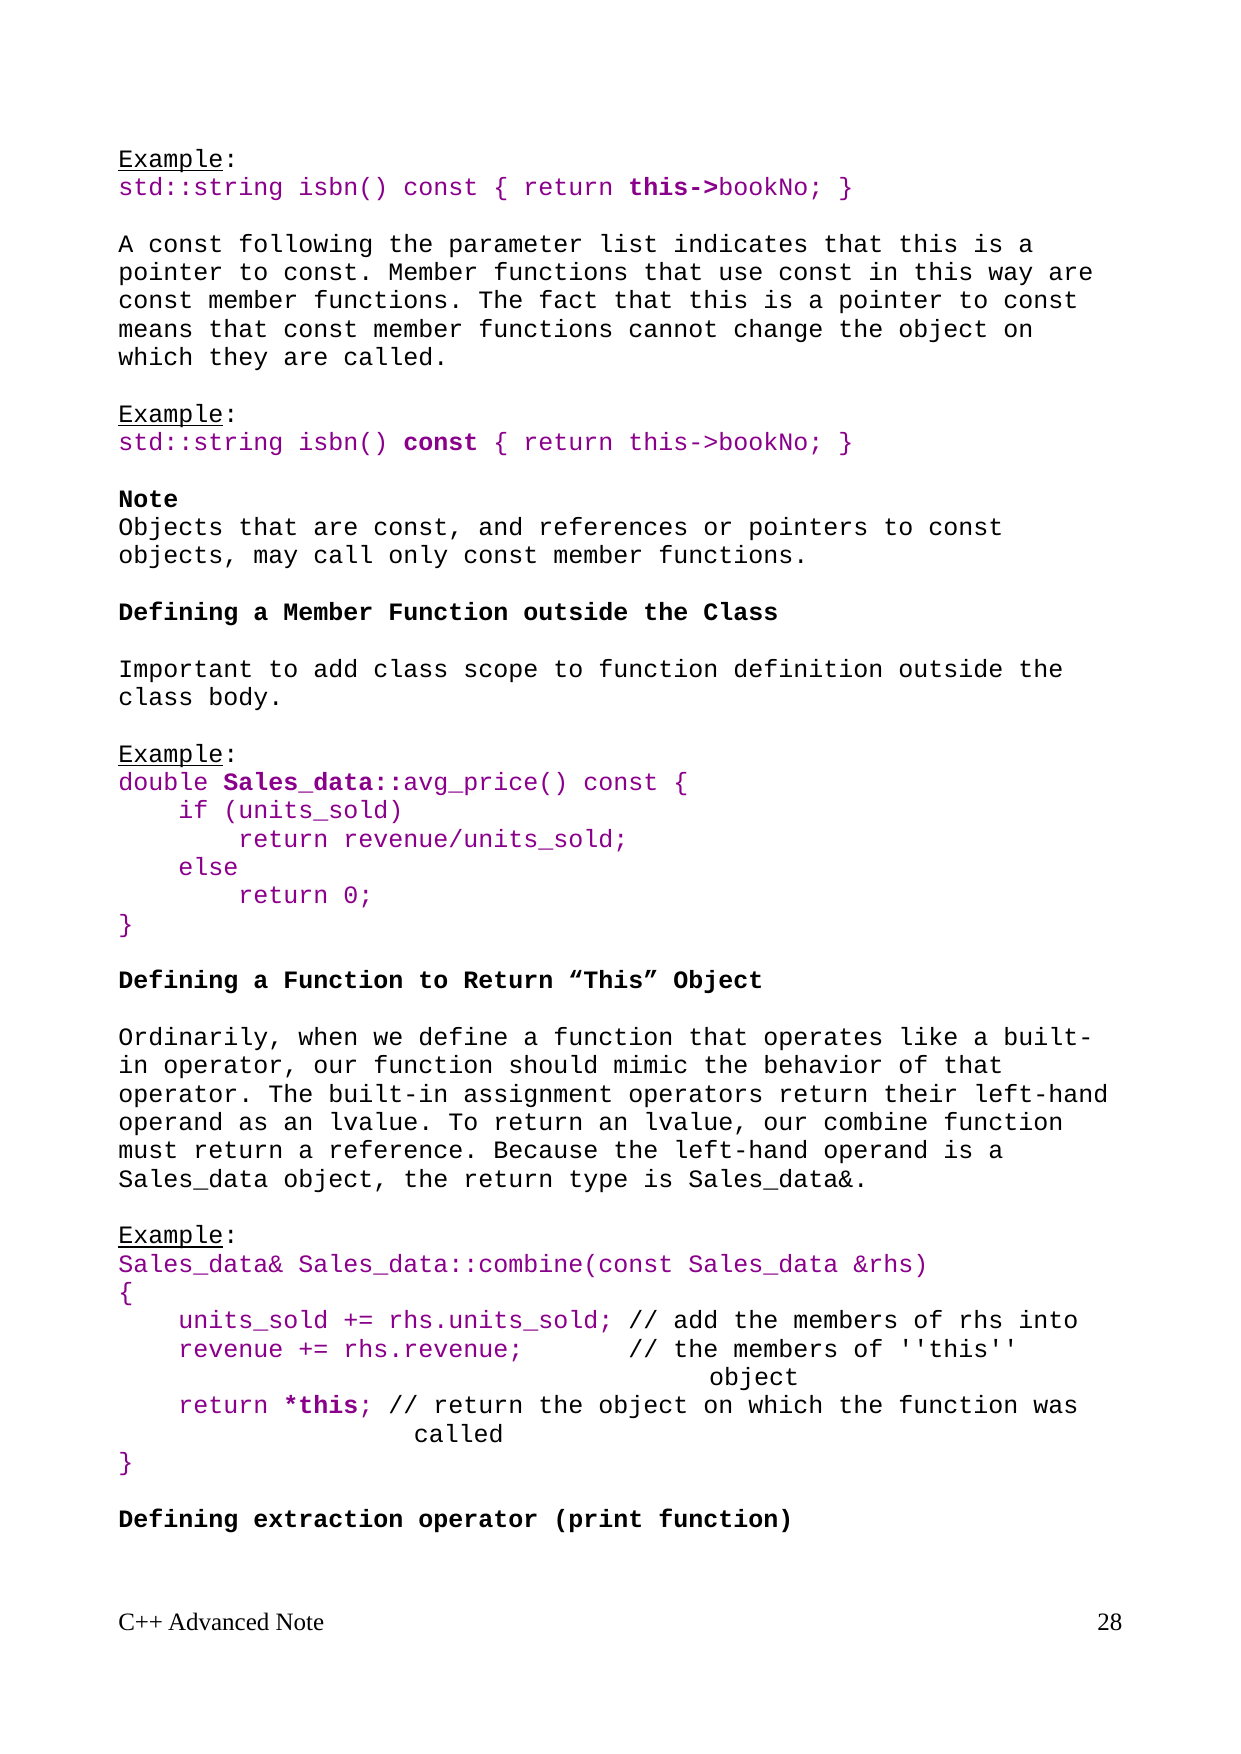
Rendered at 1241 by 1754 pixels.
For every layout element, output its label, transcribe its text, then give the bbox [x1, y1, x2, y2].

text else [118, 855, 1122, 883]
text return *this; // return the object on which the function was called [118, 1393, 1122, 1450]
text units_sold += rhs.units_sold; // add the members of rhs into [118, 1308, 1122, 1336]
text std::string isbn() const { return this->bookNo; } [118, 430, 1122, 458]
text Note [118, 486, 1122, 515]
text A const following the parameter list indicates that this is a pointer to const. Member functions that use const in this way are const member functions. The fact that this is a pointer to const means that const member functions cannot change the object on which they are called. [118, 231, 1122, 373]
text Example: [118, 1223, 1122, 1251]
text Objects that are const, and references or pointers to const objects, may call only const member functions. [118, 515, 1122, 571]
text } [118, 1450, 1122, 1478]
text std::string isbn() const { return this->bookNo; } [118, 175, 1122, 203]
text revenue += rhs.revenue; // the members of ''this'' object [118, 1336, 1122, 1393]
text Example: [118, 146, 1122, 175]
text Ordinarily, when we define a function that operates like a built-in operator, our function should mimic the behavior of that operator. The built-in assignment operators return their left-hand operand as an lvalue. To return an lvalue, our combine function must return a reference. Because the left-hand operand is a Sales_data object, the return type is Sales_data&. [118, 1025, 1122, 1195]
text { [118, 1280, 1122, 1308]
text Sales_data& Sales_data::combine(const Sales_data &rhs) [118, 1251, 1122, 1280]
text Defining a Function to Return “This” Object [118, 968, 1122, 996]
text return 0; [118, 883, 1122, 911]
text Defining extraction operator (print function) [118, 1506, 1122, 1535]
text double Sales_data::avg_price() const { [118, 770, 1122, 798]
text Example: [118, 401, 1122, 430]
text return revenue/units_sold; [118, 826, 1122, 855]
text if (units_sold) [118, 798, 1122, 826]
text Defining a Member Function outside the Class [118, 600, 1122, 628]
text Example: [118, 741, 1122, 770]
text Important to add class scope to function definition outside the class body. [118, 656, 1122, 713]
text } [118, 911, 1122, 940]
